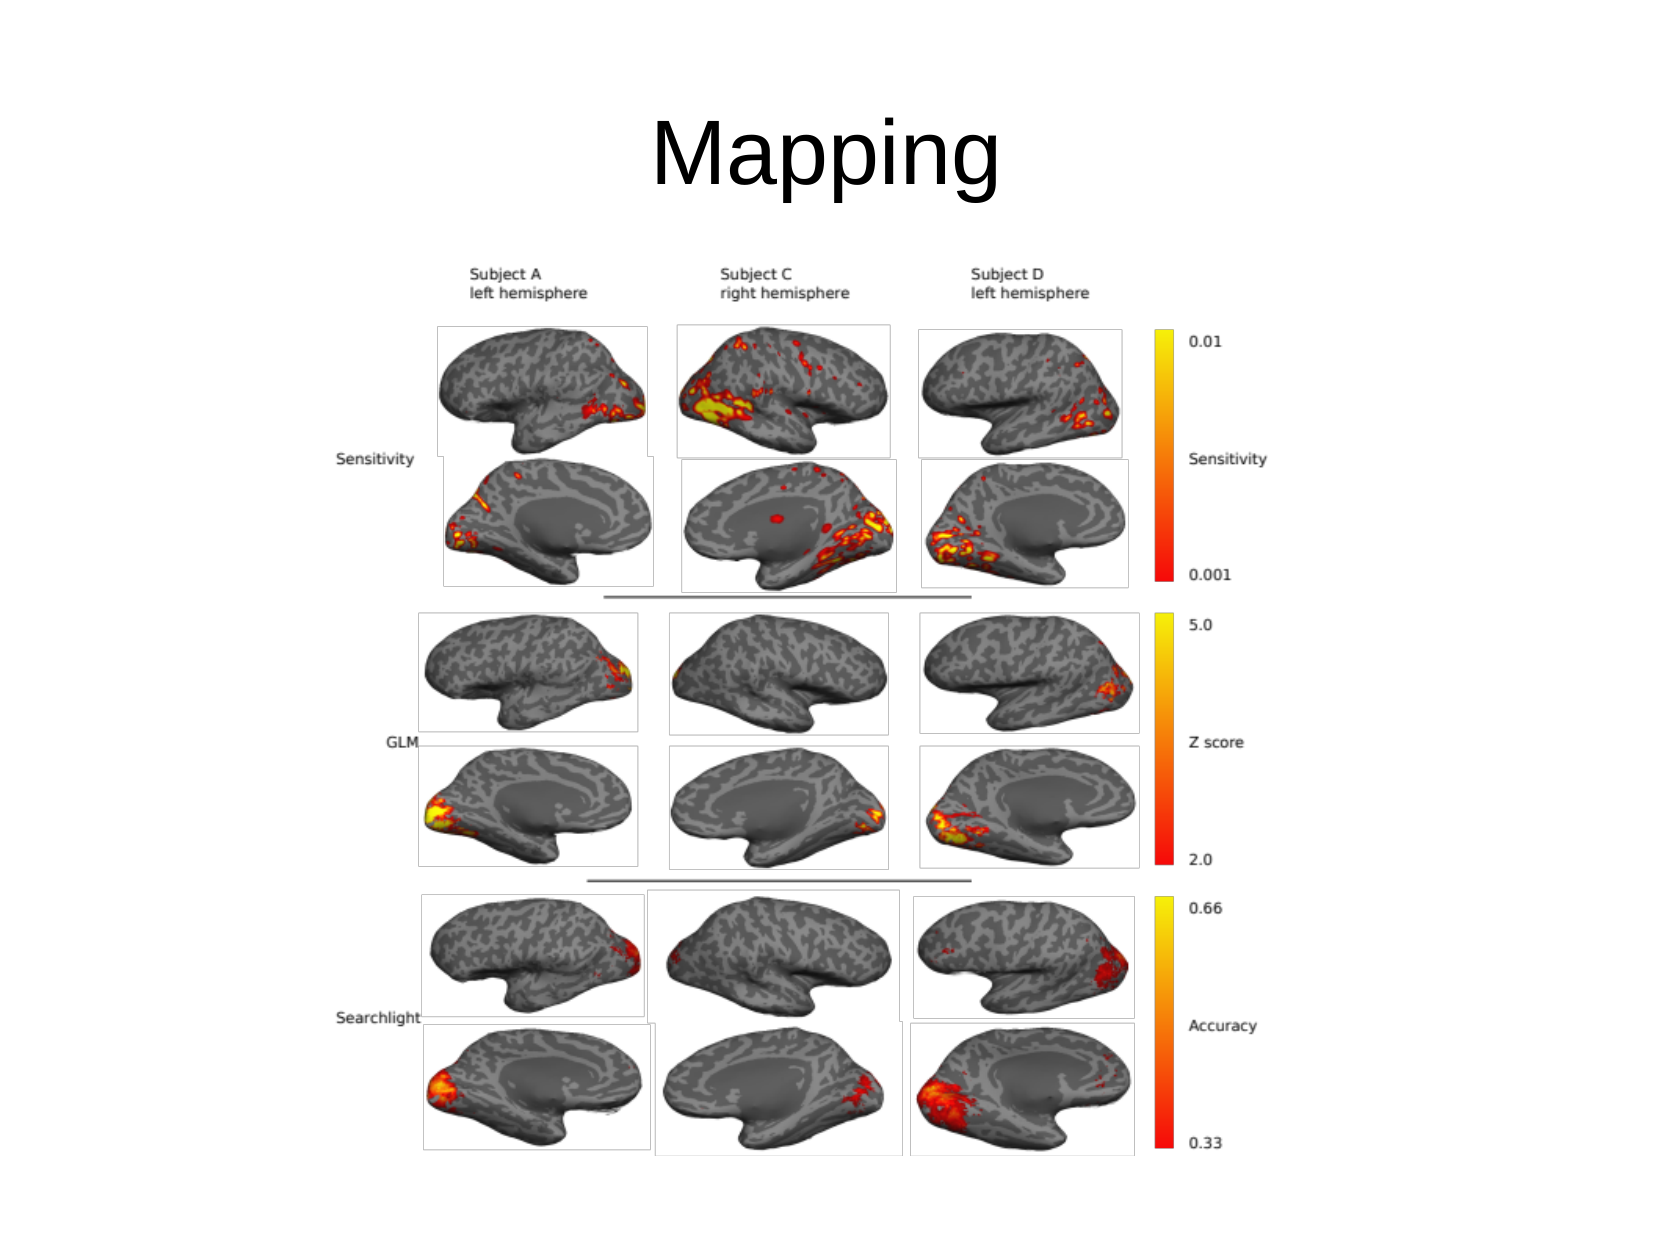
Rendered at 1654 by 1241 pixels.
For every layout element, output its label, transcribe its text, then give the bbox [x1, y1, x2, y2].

picture [328, 261, 1276, 1156]
title Mapping [82, 49, 1571, 257]
